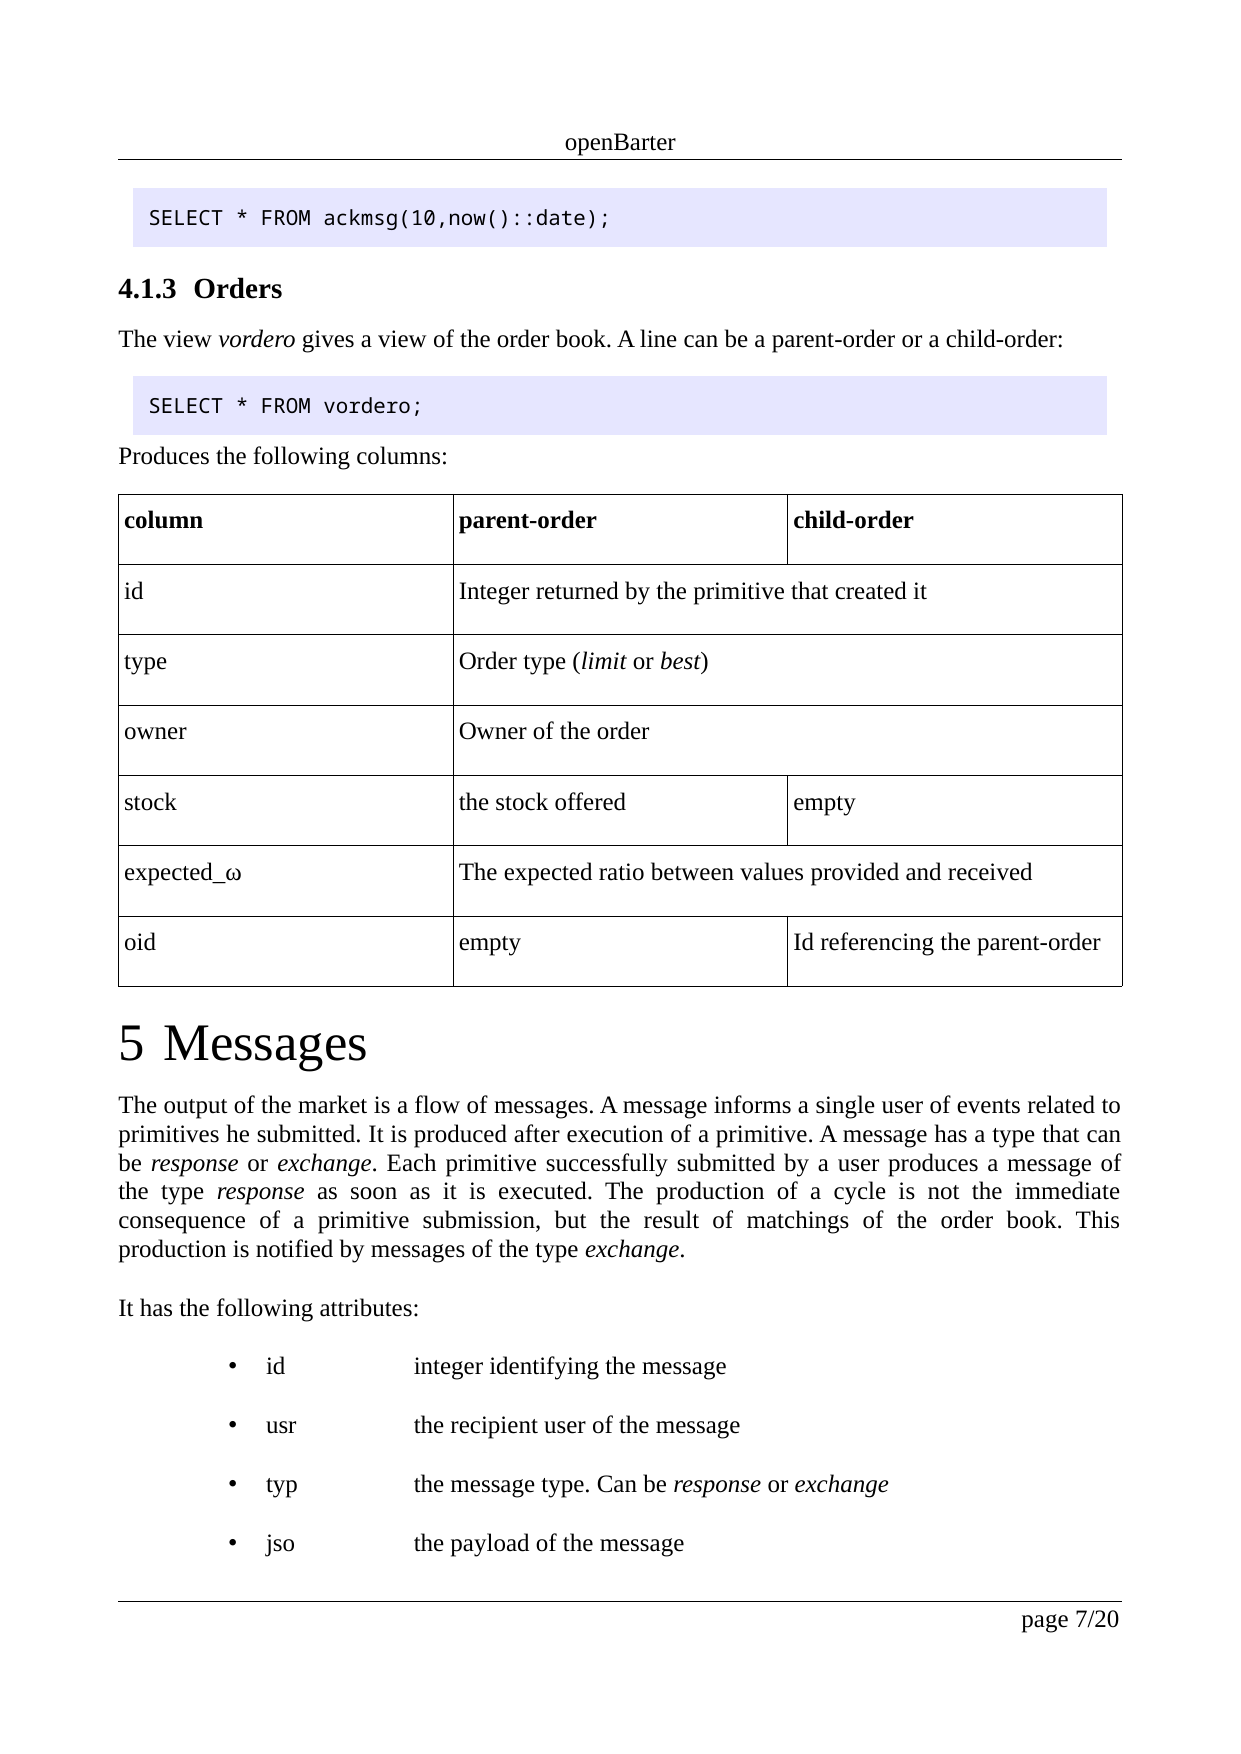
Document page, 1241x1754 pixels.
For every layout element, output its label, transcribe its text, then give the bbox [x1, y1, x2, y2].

table_cell oid [119, 917, 453, 986]
table_cell owner [119, 706, 453, 775]
list id integer identifying the message [228, 1351, 1122, 1380]
text SELECT * FROM ackmsg(10,now()::date); [145, 200, 1095, 234]
table_cell the stock offered [454, 776, 787, 845]
table_cell Id referencing the parent-order [788, 917, 1122, 986]
table_cell type [119, 635, 453, 704]
table_header column [119, 495, 453, 564]
list usr the recipient user of the message [228, 1410, 1122, 1439]
table_cell The expected ratio between values provided and received [454, 846, 1122, 916]
text Produces the following columns: [118, 441, 1122, 470]
list jso the payload of the message [228, 1528, 1122, 1556]
table_cell Integer returned by the primitive that created it [454, 565, 1122, 634]
table_cell stock [119, 776, 453, 845]
table_cell Owner of the order [454, 706, 1122, 775]
text SELECT * FROM vordero; [145, 389, 1095, 423]
table_header child-order [788, 495, 1122, 564]
list typ the message type. Can be response or exchange [228, 1469, 1122, 1498]
table_cell expected_ω [119, 846, 453, 916]
table_cell empty [454, 917, 787, 986]
table_header parent-order [454, 495, 787, 564]
table_cell empty [788, 776, 1122, 845]
table_cell Order type (limit or best) [454, 635, 1122, 704]
text The output of the market is a flow of messages. A message informs a single user of events related to primitives he submitted. It is produced after execution of a primitive. A message has a type that can be response or exchange. Each primitive successfully submitted by a user produces a message of the type response as soon as it is executed. The production of a cycle is not the immediate consequence of a primitive submission, but the result of matchings of the order book. This production is notified by messages of the type exchange. [118, 1090, 1122, 1263]
table_cell id [119, 565, 453, 634]
text It has the following attributes: [118, 1293, 1122, 1321]
subtitle Orders [118, 272, 1122, 305]
text The view vordero gives a view of the order book. A line can be a parent-order or a child-order: [118, 324, 1122, 352]
subtitle Messages [118, 1011, 1122, 1072]
